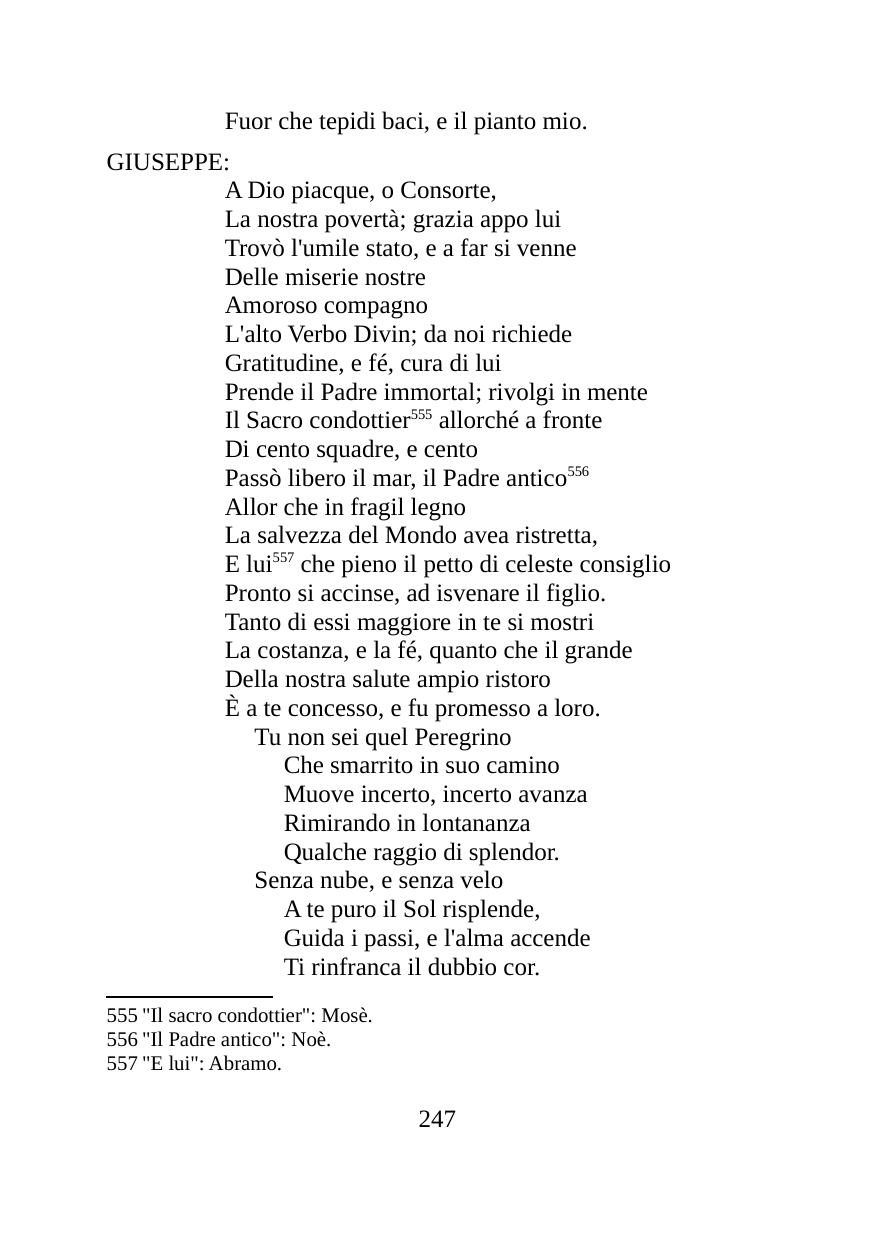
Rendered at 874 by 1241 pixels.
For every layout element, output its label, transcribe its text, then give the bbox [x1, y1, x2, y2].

text GIUSEPPE: [106, 147, 768, 176]
text "E lui": Abramo. [106, 1051, 768, 1075]
text "Il sacro condottier": Mosè. [106, 1003, 768, 1027]
text Prende il Padre immortal; rivolgi in mente [224, 377, 768, 406]
text A Dio piacque, o Consorte, [224, 176, 768, 204]
text La costanza, e la fé, quanto che il grande [224, 636, 768, 664]
text Tanto di essi maggiore in te si mostri [224, 607, 768, 636]
text Pronto si accinse, ad isvenare il figlio. [224, 578, 768, 607]
text È a te concesso, e fu promesso a loro. [224, 693, 768, 722]
text E lui che pieno il petto di celeste consiglio [224, 549, 768, 578]
text Passò libero il mar, il Padre antico [224, 463, 768, 492]
text Di cento squadre, e cento [224, 434, 768, 463]
text Tu non sei quel Peregrino Che smarrito in suo camino Muove incerto, incerto avanza Rimirando in lontananza Qualche raggio di splendor. [254, 722, 768, 866]
text Il Sacro condottier allorché a fronte [224, 406, 768, 434]
text La salvezza del Mondo avea ristretta, [224, 521, 768, 549]
text Allor che in fragil legno [224, 492, 768, 521]
text Fuor che tepidi baci, e il pianto mio. [224, 106, 768, 135]
text Della nostra salute ampio ristoro [224, 664, 768, 693]
text Gratitudine, e fé, cura di lui [224, 348, 768, 377]
text "Il Padre antico": Noè. [106, 1027, 768, 1051]
text Trovò l'umile stato, e a far si venne [224, 233, 768, 262]
text Delle miserie nostre [224, 262, 768, 291]
text Amoroso compagno [224, 291, 768, 319]
text Senza nube, e senza velo A te puro il Sol risplende, Guida i passi, e l'alma accende Ti rinfranca il dubbio cor. [254, 866, 768, 981]
text L'alto Verbo Divin; da noi richiede [224, 319, 768, 348]
text La nostra povertà; grazia appo lui [224, 204, 768, 233]
